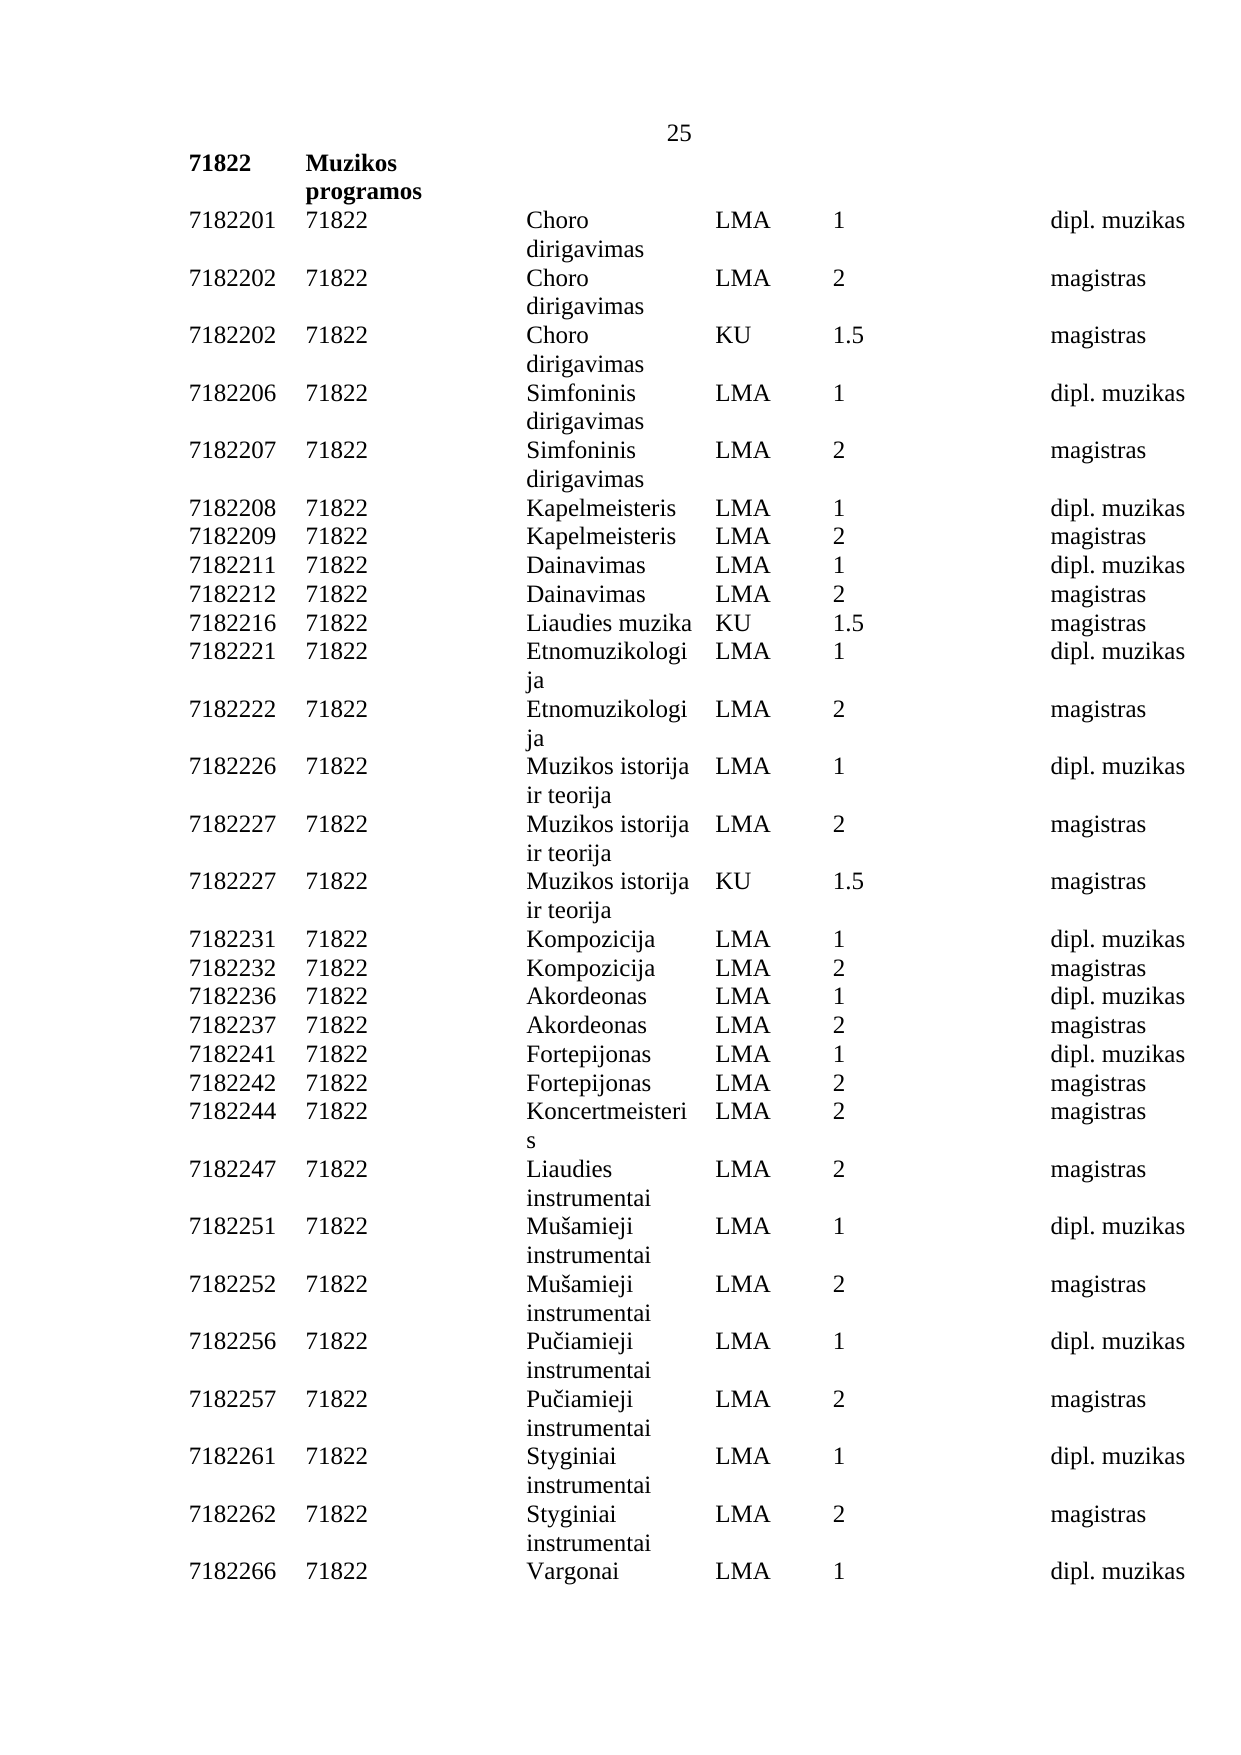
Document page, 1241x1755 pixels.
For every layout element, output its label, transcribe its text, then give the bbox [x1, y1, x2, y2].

table_cell [704, 148, 821, 205]
table_cell 2 [821, 1499, 902, 1556]
table_cell [973, 1499, 1039, 1556]
table_cell 1 [821, 205, 902, 263]
table_cell 71822 [294, 924, 515, 953]
table_cell 1 [821, 981, 902, 1010]
table_cell magistras [1039, 1384, 1197, 1441]
table_cell [973, 1211, 1039, 1269]
table_cell 71822 [294, 205, 515, 263]
table_cell LMA [704, 1556, 821, 1585]
table_cell 1 [821, 493, 902, 521]
table_cell 71822 [294, 636, 515, 694]
table_cell Mušamieji instrumentai [515, 1269, 704, 1326]
table_cell KU [704, 320, 821, 378]
table_cell LMA [704, 205, 821, 263]
table_cell 2 [821, 809, 902, 866]
table_cell 1 [821, 550, 902, 579]
table_cell 71822 [294, 1499, 515, 1556]
table_cell [1202, 1326, 1207, 1384]
table_cell [973, 1441, 1039, 1499]
table_cell [902, 809, 973, 866]
table_cell dipl. muzikas [1039, 550, 1197, 579]
table_cell 1.5 [821, 866, 902, 924]
table_cell [1202, 924, 1207, 953]
table_cell LMA [704, 636, 821, 694]
table_cell 7182202 [177, 263, 294, 320]
table_cell 1 [821, 1211, 902, 1269]
table_cell [1202, 981, 1207, 1010]
table_cell [1197, 924, 1202, 953]
table_cell 71822 [294, 1441, 515, 1499]
table_cell [1197, 148, 1202, 205]
table_cell Choro dirigavimas [515, 320, 704, 378]
table_cell Dainavimas [515, 550, 704, 579]
table_cell [1202, 1039, 1207, 1068]
table_cell 71822 [294, 1384, 515, 1441]
table_cell [902, 148, 973, 205]
table_cell LMA [704, 953, 821, 981]
table_cell LMA [704, 1441, 821, 1499]
table_cell [1197, 1499, 1202, 1556]
table_cell [1197, 320, 1202, 378]
table_cell 7182211 [177, 550, 294, 579]
table_cell [1197, 1556, 1202, 1585]
table_cell LMA [704, 694, 821, 751]
table_cell [902, 579, 973, 608]
table_cell 71822 [294, 1326, 515, 1384]
table_cell [973, 1556, 1039, 1585]
table_cell 7182206 [177, 378, 294, 435]
table_cell 71822 [177, 148, 294, 205]
table_cell [1202, 1154, 1207, 1211]
table_cell Liaudies instrumentai [515, 1154, 704, 1211]
table_cell 2 [821, 263, 902, 320]
table_cell [1202, 435, 1207, 493]
table_cell [1197, 550, 1202, 579]
table_cell 71822 [294, 435, 515, 493]
table_cell 71822 [294, 579, 515, 608]
table_cell [902, 1068, 973, 1096]
table_cell 71822 [294, 378, 515, 435]
table_cell 7182237 [177, 1010, 294, 1039]
table_cell Kapelmeisteris [515, 521, 704, 550]
table_cell magistras [1039, 1154, 1197, 1211]
table_cell [1197, 435, 1202, 493]
table_cell [1197, 579, 1202, 608]
table_cell 1 [821, 1326, 902, 1384]
table_cell [902, 636, 973, 694]
table_cell 7182222 [177, 694, 294, 751]
table_cell dipl. muzikas [1039, 751, 1197, 809]
table_cell [902, 751, 973, 809]
table_cell [1202, 1068, 1207, 1096]
table_cell Kompozicija [515, 924, 704, 953]
table_cell [902, 924, 973, 953]
table_cell dipl. muzikas [1039, 1211, 1197, 1269]
table_cell LMA [704, 1384, 821, 1441]
table_cell magistras [1039, 809, 1197, 866]
table_cell [973, 579, 1039, 608]
table_cell [902, 435, 973, 493]
table_cell LMA [704, 1039, 821, 1068]
table_cell [1197, 1326, 1202, 1384]
table_cell [1197, 1010, 1202, 1039]
table_cell [1197, 608, 1202, 636]
table_cell 7182216 [177, 608, 294, 636]
table_cell Pučiamieji instrumentai [515, 1326, 704, 1384]
table_cell [1202, 378, 1207, 435]
table_cell [821, 148, 902, 205]
table_cell [902, 1010, 973, 1039]
table_cell [973, 263, 1039, 320]
table_cell [902, 205, 973, 263]
table_cell magistras [1039, 579, 1197, 608]
table_cell 71822 [294, 1269, 515, 1326]
table_cell 7182266 [177, 1556, 294, 1585]
table_cell Dainavimas [515, 579, 704, 608]
table_cell [973, 493, 1039, 521]
table_cell [1197, 1068, 1202, 1096]
table_cell magistras [1039, 263, 1197, 320]
table_cell [1202, 866, 1207, 924]
table_cell [973, 608, 1039, 636]
table_cell 7182257 [177, 1384, 294, 1441]
table_cell [973, 320, 1039, 378]
table_cell 1.5 [821, 608, 902, 636]
table_cell 7182242 [177, 1068, 294, 1096]
table_cell [973, 378, 1039, 435]
table_cell [902, 1039, 973, 1068]
table_cell LMA [704, 981, 821, 1010]
table_cell [973, 953, 1039, 981]
table_cell [973, 636, 1039, 694]
table_cell [902, 1211, 973, 1269]
table_cell Fortepijonas [515, 1068, 704, 1096]
table_cell 2 [821, 694, 902, 751]
table_cell [1202, 608, 1207, 636]
table_cell [902, 981, 973, 1010]
table_cell 7182231 [177, 924, 294, 953]
table_cell Kompozicija [515, 953, 704, 981]
table_cell 71822 [294, 1211, 515, 1269]
table_cell magistras [1039, 320, 1197, 378]
table_cell [1197, 1039, 1202, 1068]
table_cell [902, 521, 973, 550]
table_cell dipl. muzikas [1039, 1326, 1197, 1384]
table_cell 7182247 [177, 1154, 294, 1211]
table_cell [1202, 550, 1207, 579]
table_cell LMA [704, 1010, 821, 1039]
table_cell Muzikos istorija ir teorija [515, 751, 704, 809]
table_cell 71822 [294, 981, 515, 1010]
table_cell [1197, 1269, 1202, 1326]
table_cell 71822 [294, 1096, 515, 1154]
table_cell [1202, 263, 1207, 320]
table_cell magistras [1039, 953, 1197, 981]
table_cell 71822 [294, 1039, 515, 1068]
table_cell [973, 1096, 1039, 1154]
table_cell [973, 435, 1039, 493]
table_cell [973, 550, 1039, 579]
table_cell Muzikos istorija ir teorija [515, 866, 704, 924]
table_cell [973, 1269, 1039, 1326]
table_cell [902, 1384, 973, 1441]
table_cell [973, 751, 1039, 809]
table_cell LMA [704, 378, 821, 435]
table_cell dipl. muzikas [1039, 636, 1197, 694]
table_cell LMA [704, 1211, 821, 1269]
table_cell [1197, 1384, 1202, 1441]
table_cell 71822 [294, 1010, 515, 1039]
table_cell [1197, 953, 1202, 981]
table_cell LMA [704, 924, 821, 953]
table_cell [1202, 751, 1207, 809]
table_cell [902, 1441, 973, 1499]
table_cell dipl. muzikas [1039, 1441, 1197, 1499]
table_cell 2 [821, 1269, 902, 1326]
table_cell [1202, 1096, 1207, 1154]
table_cell Etnomuzikologija [515, 636, 704, 694]
table_cell [902, 263, 973, 320]
table_cell 71822 [294, 493, 515, 521]
table_cell LMA [704, 1096, 821, 1154]
table_cell [1197, 981, 1202, 1010]
table_cell dipl. muzikas [1039, 981, 1197, 1010]
table_cell LMA [704, 1154, 821, 1211]
table_cell 7182261 [177, 1441, 294, 1499]
table_cell 71822 [294, 1154, 515, 1211]
table_cell [973, 924, 1039, 953]
table_cell [515, 148, 704, 205]
table_cell [902, 1326, 973, 1384]
table_cell [902, 378, 973, 435]
table_cell [902, 953, 973, 981]
table_cell 2 [821, 435, 902, 493]
table_cell 71822 [294, 550, 515, 579]
table_cell [1039, 148, 1197, 205]
table_cell [1202, 1269, 1207, 1326]
table_cell [1197, 378, 1202, 435]
table_cell [1202, 1499, 1207, 1556]
table_cell 2 [821, 579, 902, 608]
table_cell [973, 1039, 1039, 1068]
table_cell 71822 [294, 809, 515, 866]
table_cell magistras [1039, 1499, 1197, 1556]
table_cell [902, 866, 973, 924]
table_cell [1197, 636, 1202, 694]
table_cell [973, 205, 1039, 263]
table_cell [902, 1154, 973, 1211]
table_cell 7182209 [177, 521, 294, 550]
table_cell [1197, 866, 1202, 924]
table_cell [1202, 636, 1207, 694]
table_cell 7182251 [177, 1211, 294, 1269]
table_cell LMA [704, 263, 821, 320]
table_cell 7182241 [177, 1039, 294, 1068]
table_cell KU [704, 608, 821, 636]
table_cell Mušamieji instrumentai [515, 1211, 704, 1269]
table_cell LMA [704, 579, 821, 608]
table_cell [902, 493, 973, 521]
table_cell Simfoninis dirigavimas [515, 435, 704, 493]
table_cell 7182244 [177, 1096, 294, 1154]
table_cell [1197, 694, 1202, 751]
table_cell [1202, 809, 1207, 866]
table_cell [973, 1384, 1039, 1441]
table_cell 1 [821, 1039, 902, 1068]
table_cell Vargonai [515, 1556, 704, 1585]
table_cell 1 [821, 751, 902, 809]
table_cell 1.5 [821, 320, 902, 378]
table_cell magistras [1039, 694, 1197, 751]
table_cell 7182207 [177, 435, 294, 493]
table_cell [1197, 1096, 1202, 1154]
table_cell [1202, 205, 1207, 263]
table_cell [973, 981, 1039, 1010]
table_cell [973, 1010, 1039, 1039]
table_cell 7182227 [177, 866, 294, 924]
table_cell LMA [704, 493, 821, 521]
table_cell LMA [704, 1269, 821, 1326]
table_cell [1202, 320, 1207, 378]
table_cell 7182212 [177, 579, 294, 608]
table_cell [1197, 1154, 1202, 1211]
table_cell Akordeonas [515, 981, 704, 1010]
table_cell 71822 [294, 320, 515, 378]
table_cell [973, 866, 1039, 924]
table_cell [902, 320, 973, 378]
table_cell 2 [821, 1154, 902, 1211]
table_cell magistras [1039, 608, 1197, 636]
table_cell 7182262 [177, 1499, 294, 1556]
table_cell [973, 694, 1039, 751]
table_cell [973, 521, 1039, 550]
table_cell [1202, 493, 1207, 521]
table_cell 71822 [294, 694, 515, 751]
table_cell 7182208 [177, 493, 294, 521]
table_cell dipl. muzikas [1039, 493, 1197, 521]
table_cell magistras [1039, 521, 1197, 550]
table_cell [1202, 1441, 1207, 1499]
table_cell LMA [704, 751, 821, 809]
table_cell LMA [704, 435, 821, 493]
table_cell [1197, 263, 1202, 320]
table_cell dipl. muzikas [1039, 205, 1197, 263]
table_cell LMA [704, 1499, 821, 1556]
table_cell dipl. muzikas [1039, 1556, 1197, 1585]
table_cell magistras [1039, 1068, 1197, 1096]
table_cell magistras [1039, 866, 1197, 924]
table_cell 2 [821, 1384, 902, 1441]
table_cell [1197, 809, 1202, 866]
table_cell [902, 608, 973, 636]
table_cell [973, 1326, 1039, 1384]
table_cell Liaudies muzika [515, 608, 704, 636]
table_cell 7182227 [177, 809, 294, 866]
table_cell 71822 [294, 1068, 515, 1096]
table_cell [1202, 579, 1207, 608]
table_cell LMA [704, 1326, 821, 1384]
table_cell 7182201 [177, 205, 294, 263]
table_cell 71822 [294, 263, 515, 320]
table_cell [902, 1269, 973, 1326]
table_cell 2 [821, 1096, 902, 1154]
table_cell 7182232 [177, 953, 294, 981]
table_cell dipl. muzikas [1039, 378, 1197, 435]
table_cell [973, 1154, 1039, 1211]
table_cell [1202, 953, 1207, 981]
table_cell 71822 [294, 866, 515, 924]
table_cell [1197, 493, 1202, 521]
table_cell 7182226 [177, 751, 294, 809]
table_cell 71822 [294, 953, 515, 981]
table_cell [1202, 1556, 1207, 1585]
table_cell 7182252 [177, 1269, 294, 1326]
table_cell Etnomuzikologija [515, 694, 704, 751]
table_cell 1 [821, 1556, 902, 1585]
table_cell 7182221 [177, 636, 294, 694]
table_cell [1197, 1211, 1202, 1269]
table_cell Fortepijonas [515, 1039, 704, 1068]
table_cell Akordeonas [515, 1010, 704, 1039]
table_cell 1 [821, 378, 902, 435]
table_cell [1202, 1211, 1207, 1269]
table_cell [1202, 521, 1207, 550]
table_cell KU [704, 866, 821, 924]
table_cell 1 [821, 636, 902, 694]
table_cell magistras [1039, 1010, 1197, 1039]
table_cell [1197, 521, 1202, 550]
table_cell [902, 1556, 973, 1585]
table_cell [1197, 205, 1202, 263]
table_cell [973, 1068, 1039, 1096]
table_cell LMA [704, 1068, 821, 1096]
table_cell Koncertmeisteris [515, 1096, 704, 1154]
table_cell LMA [704, 550, 821, 579]
table_cell Simfoninis dirigavimas [515, 378, 704, 435]
table_cell 2 [821, 1010, 902, 1039]
table_cell [1202, 1384, 1207, 1441]
table_cell Styginiai instrumentai [515, 1441, 704, 1499]
table_cell Pučiamieji instrumentai [515, 1384, 704, 1441]
table_cell [1202, 1010, 1207, 1039]
table_cell dipl. muzikas [1039, 1039, 1197, 1068]
table_cell [1202, 694, 1207, 751]
table_cell LMA [704, 521, 821, 550]
table_cell [902, 1499, 973, 1556]
table_cell 71822 [294, 751, 515, 809]
table_cell [902, 694, 973, 751]
table_cell [1197, 1441, 1202, 1499]
table_cell [973, 809, 1039, 866]
table_cell 7182202 [177, 320, 294, 378]
table_cell magistras [1039, 1096, 1197, 1154]
table_cell 1 [821, 1441, 902, 1499]
table_cell 2 [821, 1068, 902, 1096]
table_cell LMA [704, 809, 821, 866]
table_cell Styginiai instrumentai [515, 1499, 704, 1556]
table_cell [902, 1096, 973, 1154]
table_cell Kapelmeisteris [515, 493, 704, 521]
table_cell Choro dirigavimas [515, 263, 704, 320]
table_cell Muzikos istorija ir teorija [515, 809, 704, 866]
table_cell 71822 [294, 1556, 515, 1585]
table_cell 71822 [294, 608, 515, 636]
table_cell magistras [1039, 435, 1197, 493]
table_cell dipl. muzikas [1039, 924, 1197, 953]
table_cell Choro dirigavimas [515, 205, 704, 263]
table_cell 1 [821, 924, 902, 953]
table_cell Muzikos programos [294, 148, 515, 205]
table_cell 71822 [294, 521, 515, 550]
table_cell 2 [821, 953, 902, 981]
table_cell 7182236 [177, 981, 294, 1010]
table_cell 7182256 [177, 1326, 294, 1384]
table_cell [1202, 148, 1207, 205]
table_cell [973, 148, 1039, 205]
table_cell [902, 550, 973, 579]
table_cell 2 [821, 521, 902, 550]
table_cell magistras [1039, 1269, 1197, 1326]
table_cell [1197, 751, 1202, 809]
